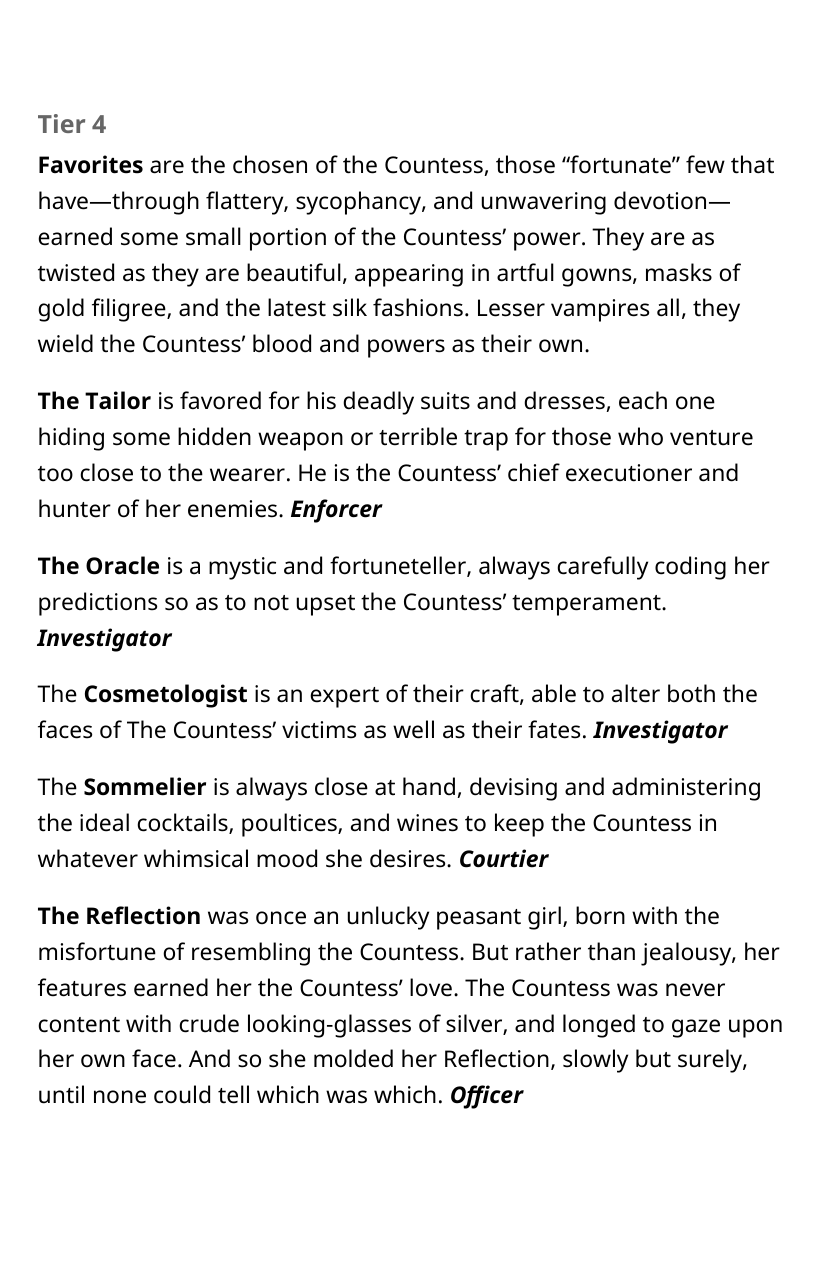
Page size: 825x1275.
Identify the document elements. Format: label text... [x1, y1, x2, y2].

text The Tailor is favored for his deadly suits and dresses, each one hiding some hidden weapon or terrible trap for those who venture too close to the wearer. He is the Countess’ chief executioner and hunter of her enemies. Enforcer [37, 385, 787, 524]
text The Reflection was once an unlucky peasant girl, born with the misfortune of resembling the Countess. But rather than jealousy, her features earned her the Countess’ love. The Countess was never content with crude looking-glasses of silver, and longed to gaze upon her own face. And so she molded her Reflection, slowly but surely, until none could tell which was which. Officer [37, 900, 787, 1111]
text The Sommelier is always close at hand, devising and administering the ideal cocktails, poultices, and wines to keep the Countess in whatever whimsical mood she desires. Courtier [37, 771, 787, 874]
subtitle Tier 4 [37, 106, 787, 140]
text The Cosmetologist is an expert of their craft, able to alter both the faces of The Countess’ victims as well as their fates. Investigator [37, 678, 787, 746]
text The Oracle is a mystic and fortuneteller, always carefully coding her predictions so as to not upset the Countess’ temperament. Investigator [37, 550, 787, 653]
text Favorites are the chosen of the Countess, those “fortunate” few that have—through flattery, sycophancy, and unwavering devotion—earned some small portion of the Countess’ power. They are as twisted as they are beautiful, appearing in artful gowns, masks of gold filigree, and the latest silk fashions. Lesser vampires all, they wield the Countess’ blood and powers as their own. [37, 149, 787, 359]
